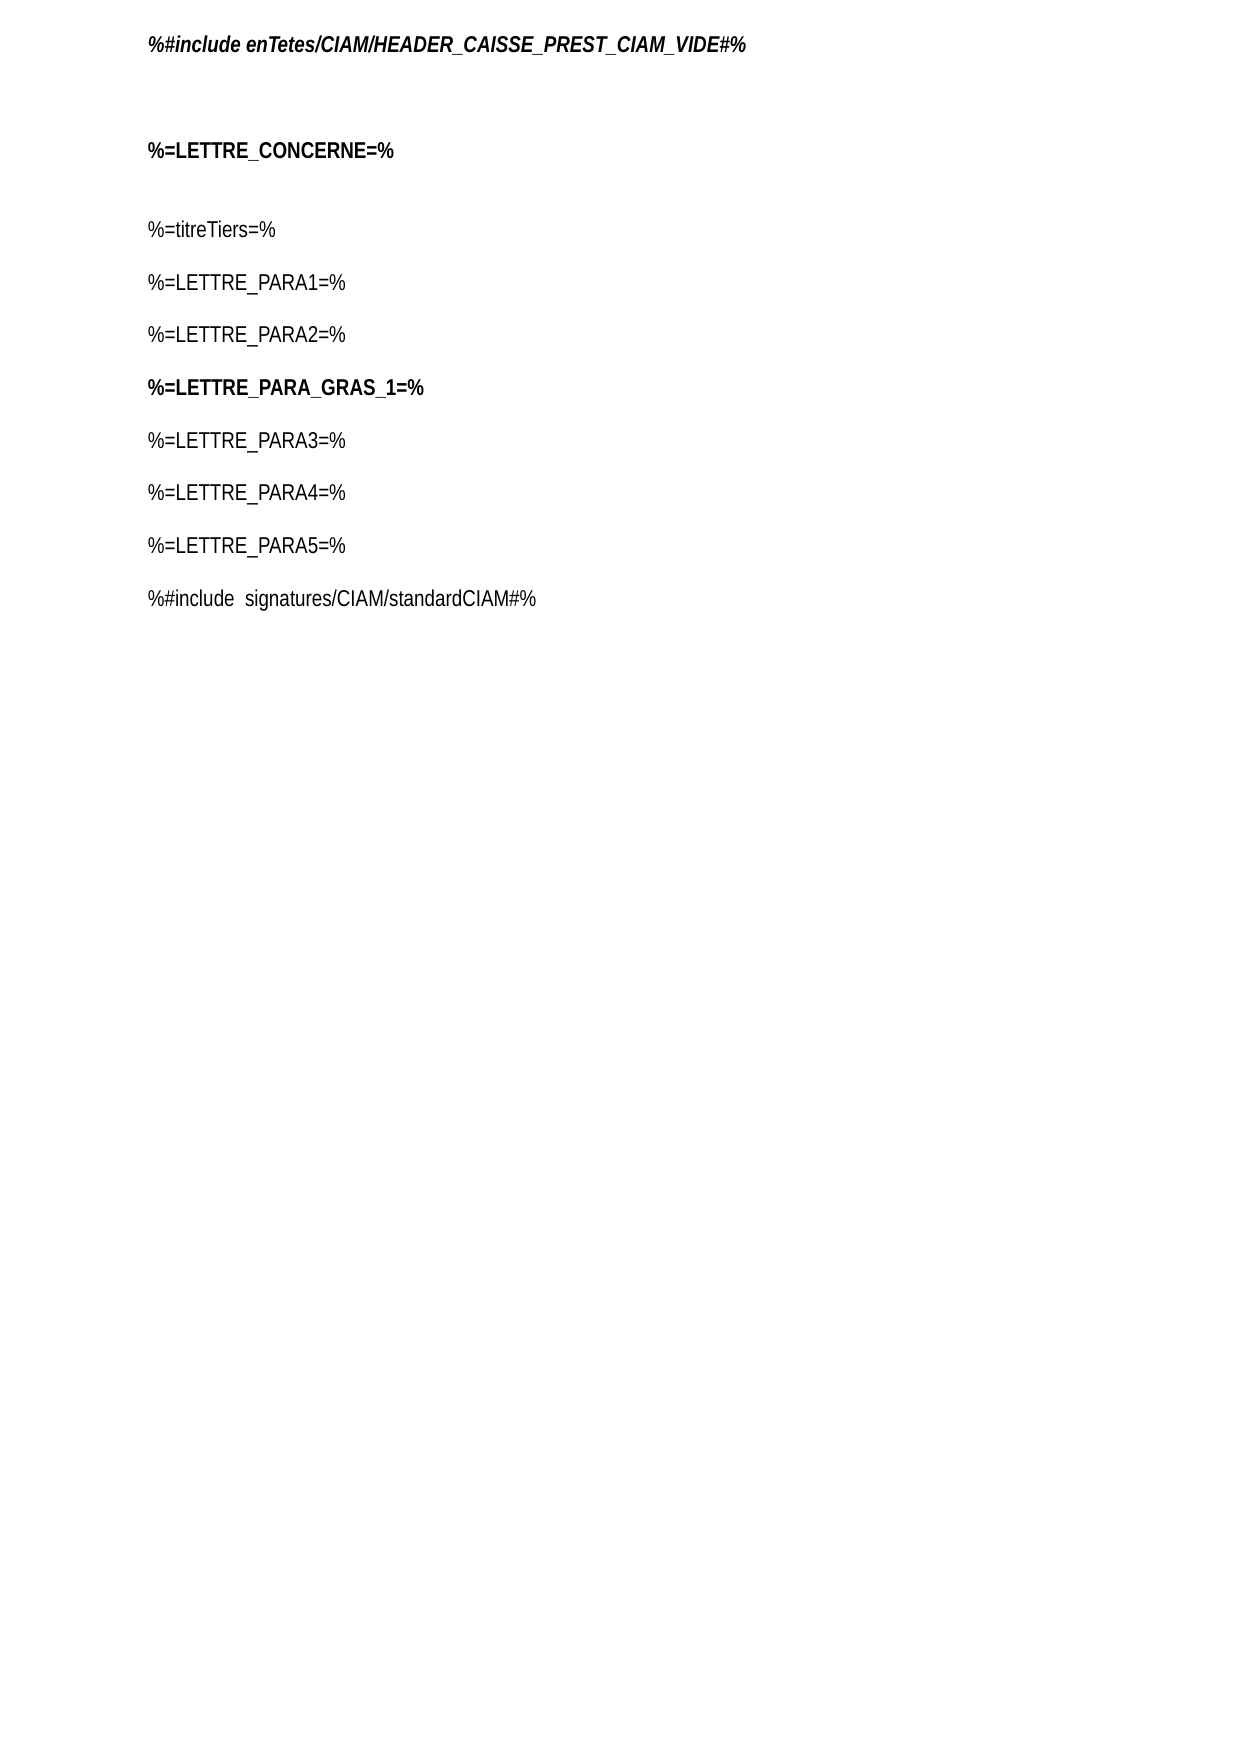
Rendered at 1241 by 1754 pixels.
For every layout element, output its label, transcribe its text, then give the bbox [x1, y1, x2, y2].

text %=titreTiers=% [148, 216, 1152, 242]
text %=LETTRE_PARA2=% [148, 321, 1152, 347]
text %=LETTRE_PARA1=% [148, 268, 1152, 295]
text %=LETTRE_PARA5=% [148, 532, 1152, 558]
text %=LETTRE_CONCERNE=% [148, 137, 1152, 163]
text %#include signatures/CIAM/standardCIAM#% [148, 585, 1152, 611]
text %=LETTRE_PARA3=% [148, 427, 1152, 453]
text %=LETTRE_PARA4=% [148, 479, 1152, 506]
text %=LETTRE_PARA_GRAS_1=% [148, 374, 1152, 400]
text %#include enTetes/CIAM/HEADER_CAISSE_PREST_CIAM_VIDE#% [148, 31, 1152, 58]
